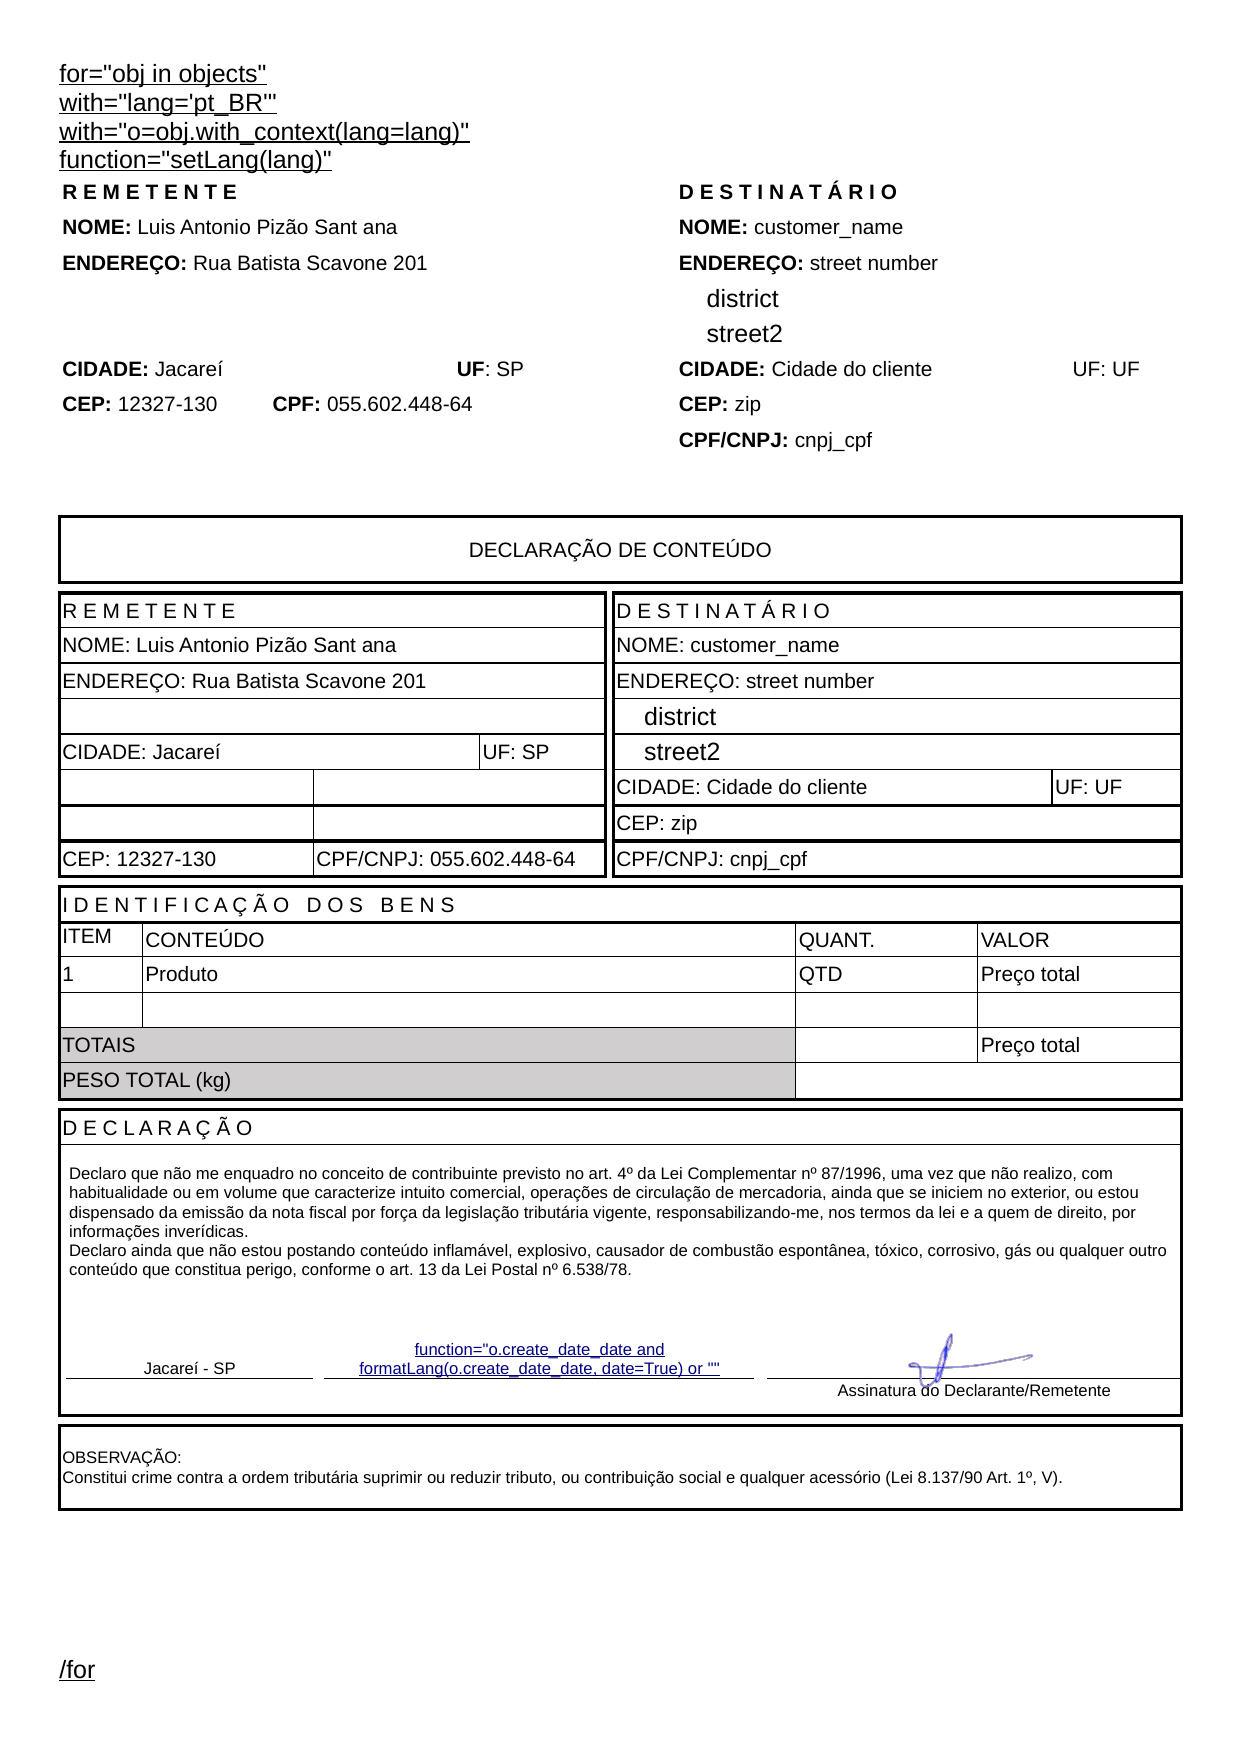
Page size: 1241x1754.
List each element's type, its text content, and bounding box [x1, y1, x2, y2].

table_cell [269, 422, 538, 457]
table_cell CPF: 055.602.448-64 [269, 387, 538, 422]
table_cell [59, 280, 538, 316]
table_cell [314, 770, 604, 804]
table_cell [61, 1378, 66, 1413]
table_cell CONTEÚDO [143, 924, 795, 956]
table_cell I D E N T I F I C A Ç Ã O D O S B E N S [61, 888, 1180, 921]
table_cell function="o.create_date_date and formatLang(o.create_date_date, date=True) or ''" [324, 1305, 754, 1378]
table_cell UF: SP [454, 351, 538, 387]
table_cell CIDADE: Cidade do cliente [615, 770, 1051, 804]
table_header D E S T I N A T Á R I O [676, 174, 1181, 209]
table_cell Produto [143, 957, 795, 991]
table_cell CIDADE: Cidade do cliente [676, 351, 1069, 387]
table_cell [1036, 1417, 1181, 1424]
table_cell Preço total [978, 1028, 1180, 1062]
table_cell [61, 699, 604, 733]
table_cell CPF/CNPJ: 055.602.448-64 [314, 843, 604, 875]
table_cell Preço total [978, 957, 1180, 991]
table_cell ENDEREÇO: street number [615, 664, 1180, 698]
table_cell [314, 807, 604, 839]
table_cell CIDADE: Jacareí [61, 735, 479, 768]
table_cell NOME: Luis Antonio Pizão Sant ana [59, 210, 538, 245]
table_cell [59, 422, 269, 457]
table_cell [313, 1305, 324, 1413]
table_cell CPF/CNPJ: cnpj_cpf [676, 422, 1181, 457]
table_cell TOTAIS [61, 1028, 795, 1062]
table_cell [61, 993, 142, 1027]
table_cell UF: UF [1053, 770, 1180, 804]
text with="o=obj.with_context(lang=lang)" [59, 117, 1181, 145]
table_cell district [615, 699, 1180, 733]
table_cell [324, 1379, 754, 1413]
table_cell [796, 1063, 1180, 1098]
text for="obj in objects" [59, 59, 1181, 88]
text /for [59, 1655, 1181, 1684]
table_cell [59, 1417, 1036, 1424]
table_header [538, 174, 607, 422]
table_cell [61, 1145, 66, 1305]
table_cell 1 [61, 957, 142, 991]
table_cell OBSERVAÇÃO: Constitui crime contra a ordem tributária suprimir ou reduzir tributo, ou contribuição social e qualquer acessório (Lei 8.137/90 Art. 1º, V). [61, 1427, 1180, 1508]
table_cell [796, 993, 977, 1027]
table_cell ENDEREÇO: Rua Batista Scavone 201 [59, 245, 538, 280]
table_cell [978, 993, 1180, 1027]
table_cell Assinatura do Declarante/Remetente [767, 1379, 1180, 1413]
table_cell Declaro que não me enquadro no conceito de contribuinte previsto no art. 4º da Lei Complementar nº 87/1996, uma vez que não realizo, com habitualidade ou em volume que caracterize intuito comercial, operações de circulação de mercadoria, ainda que se iniciem no exterior, ou estou dispensado da emissão da nota fiscal por força da legislação tributária vigente, responsabilizando-me, nos termos da lei e a quem de direito, por informações inverídicas. Declaro ainda que não estou postando conteúdo inflamável, explosivo, causador de combustão espontânea, tóxico, corrosivo, gás ou qualquer outro conteúdo que constitua perigo, conforme o art. 13 da Lei Postal nº 6.538/78. [66, 1145, 1180, 1305]
table_header [607, 174, 676, 422]
table_cell [143, 993, 795, 1027]
table_cell CEP: 12327-130 [61, 843, 313, 875]
table_cell NOME: customer_name [615, 628, 1180, 662]
table_cell CIDADE: Jacareí [59, 351, 454, 387]
table_cell D E S T I N A T Á R I O [615, 595, 1180, 627]
table_cell [61, 807, 313, 839]
table_cell [61, 1305, 66, 1378]
table_cell QTD [796, 957, 977, 991]
table_cell NOME: customer_name [676, 210, 1181, 245]
table_cell [754, 1305, 767, 1413]
table_cell district [676, 280, 1181, 316]
table_cell UF: UF [1070, 351, 1181, 387]
table_cell Jacareí - SP [66, 1305, 313, 1378]
table_header R E M E T E N T E [59, 174, 538, 209]
table_cell [538, 422, 607, 457]
table_cell CEP: 12327-130 [59, 387, 269, 422]
table_cell street2 [615, 735, 1180, 768]
table_cell ENDEREÇO: street number [676, 245, 1181, 280]
table_cell QUANT. [796, 924, 977, 956]
table_cell [59, 875, 1181, 885]
table_cell ITEM [61, 924, 142, 956]
table_cell [66, 1379, 313, 1413]
table_cell street2 [676, 316, 1181, 351]
table_cell ENDEREÇO: Rua Batista Scavone 201 [61, 664, 604, 698]
table_cell UF: SP [480, 735, 604, 768]
table_cell [59, 584, 606, 591]
table_cell [59, 316, 538, 351]
table_header DECLARAÇÃO DE CONTEÚDO [61, 518, 1180, 581]
table_cell CPF/CNPJ: cnpj_cpf [615, 843, 1180, 875]
table_cell R E M E T E N T E [61, 595, 604, 627]
table_cell [607, 422, 676, 457]
table_cell [796, 1028, 977, 1062]
table_cell [613, 584, 1181, 591]
table_cell [922, 1368, 936, 1378]
table_cell CEP: zip [615, 807, 1180, 839]
table_cell VALOR [978, 924, 1180, 956]
table_cell [607, 591, 612, 875]
table_cell [59, 1101, 1181, 1108]
table_cell PESO TOTAL (kg) [61, 1063, 795, 1098]
table_cell [606, 584, 613, 591]
table_cell [767, 1305, 1180, 1378]
text function="setLang(lang)" [59, 145, 1181, 174]
text with="lang='pt_BR'" [59, 88, 1181, 117]
table_cell NOME: Luis Antonio Pizão Sant ana [61, 628, 604, 662]
table_cell CEP: zip [676, 387, 1181, 422]
table_cell D E C L A R A Ç Ã O [61, 1111, 1180, 1143]
table_cell [61, 770, 313, 804]
